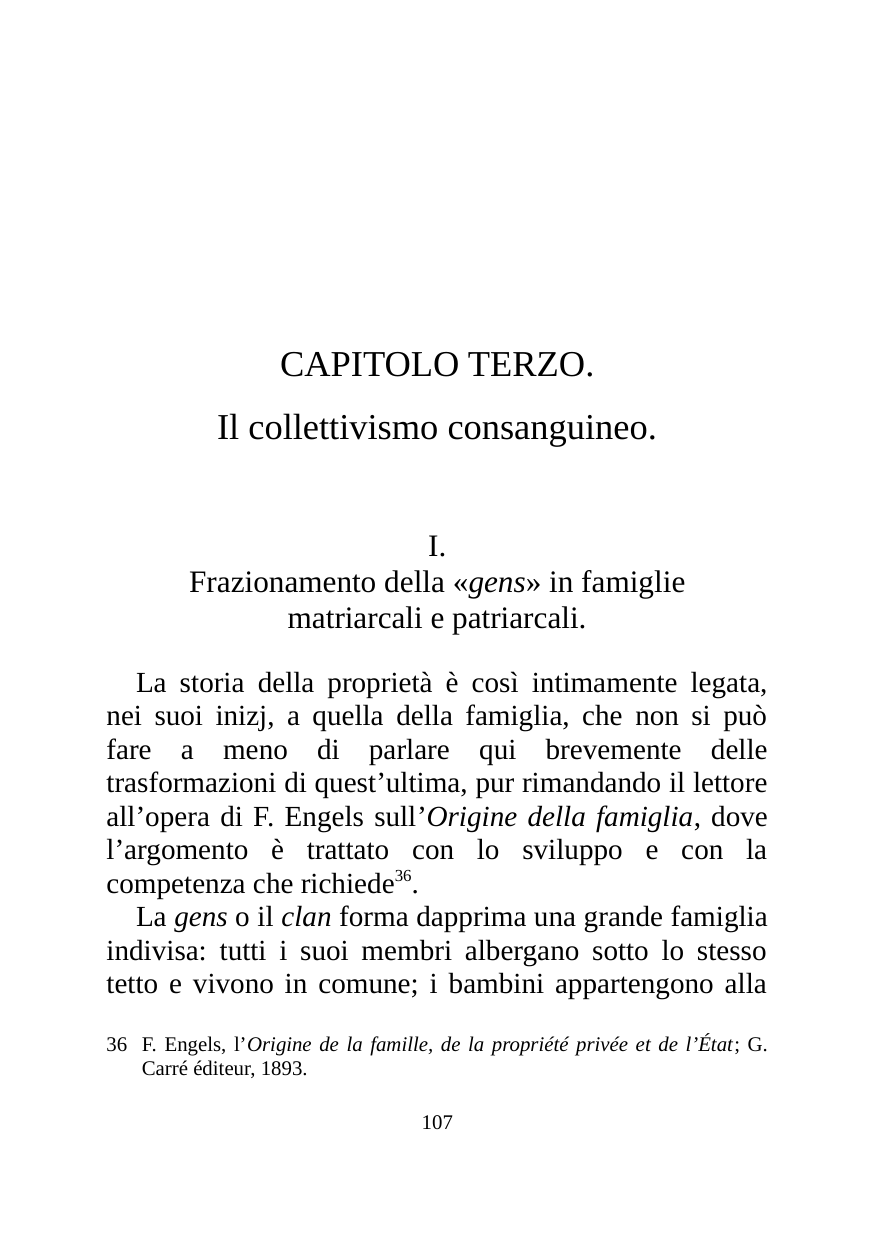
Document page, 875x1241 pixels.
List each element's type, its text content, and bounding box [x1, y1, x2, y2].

text F. Engels, l’Origine de la famille, de la propriété privée et de l’État; G. Carré éditeur, 1893. [106, 1032, 768, 1080]
text La gens o il clan forma dapprima una grande famiglia indivisa: tutti i suoi membri albergano sotto lo stesso tetto e vivono in comune; i bambini appartengono alla [106, 899, 768, 1000]
subtitle I. Frazionamento della «gens» in famiglie matriarcali e patriarcali. [106, 527, 768, 635]
subtitle CAPITOLO TERZO. Il collettivismo consanguineo. [106, 342, 768, 447]
text La storia della proprietà è così intimamente legata, nei suoi inizj, a quella della famiglia, che non si può fare a meno di parlare qui brevemente delle trasformazioni di quest’ultima, pur rimandando il lettore all’opera di F. Engels sull’Origine della famiglia, dove l’argomento è trattato con lo sviluppo e con la competenza che richiede. [106, 665, 768, 899]
